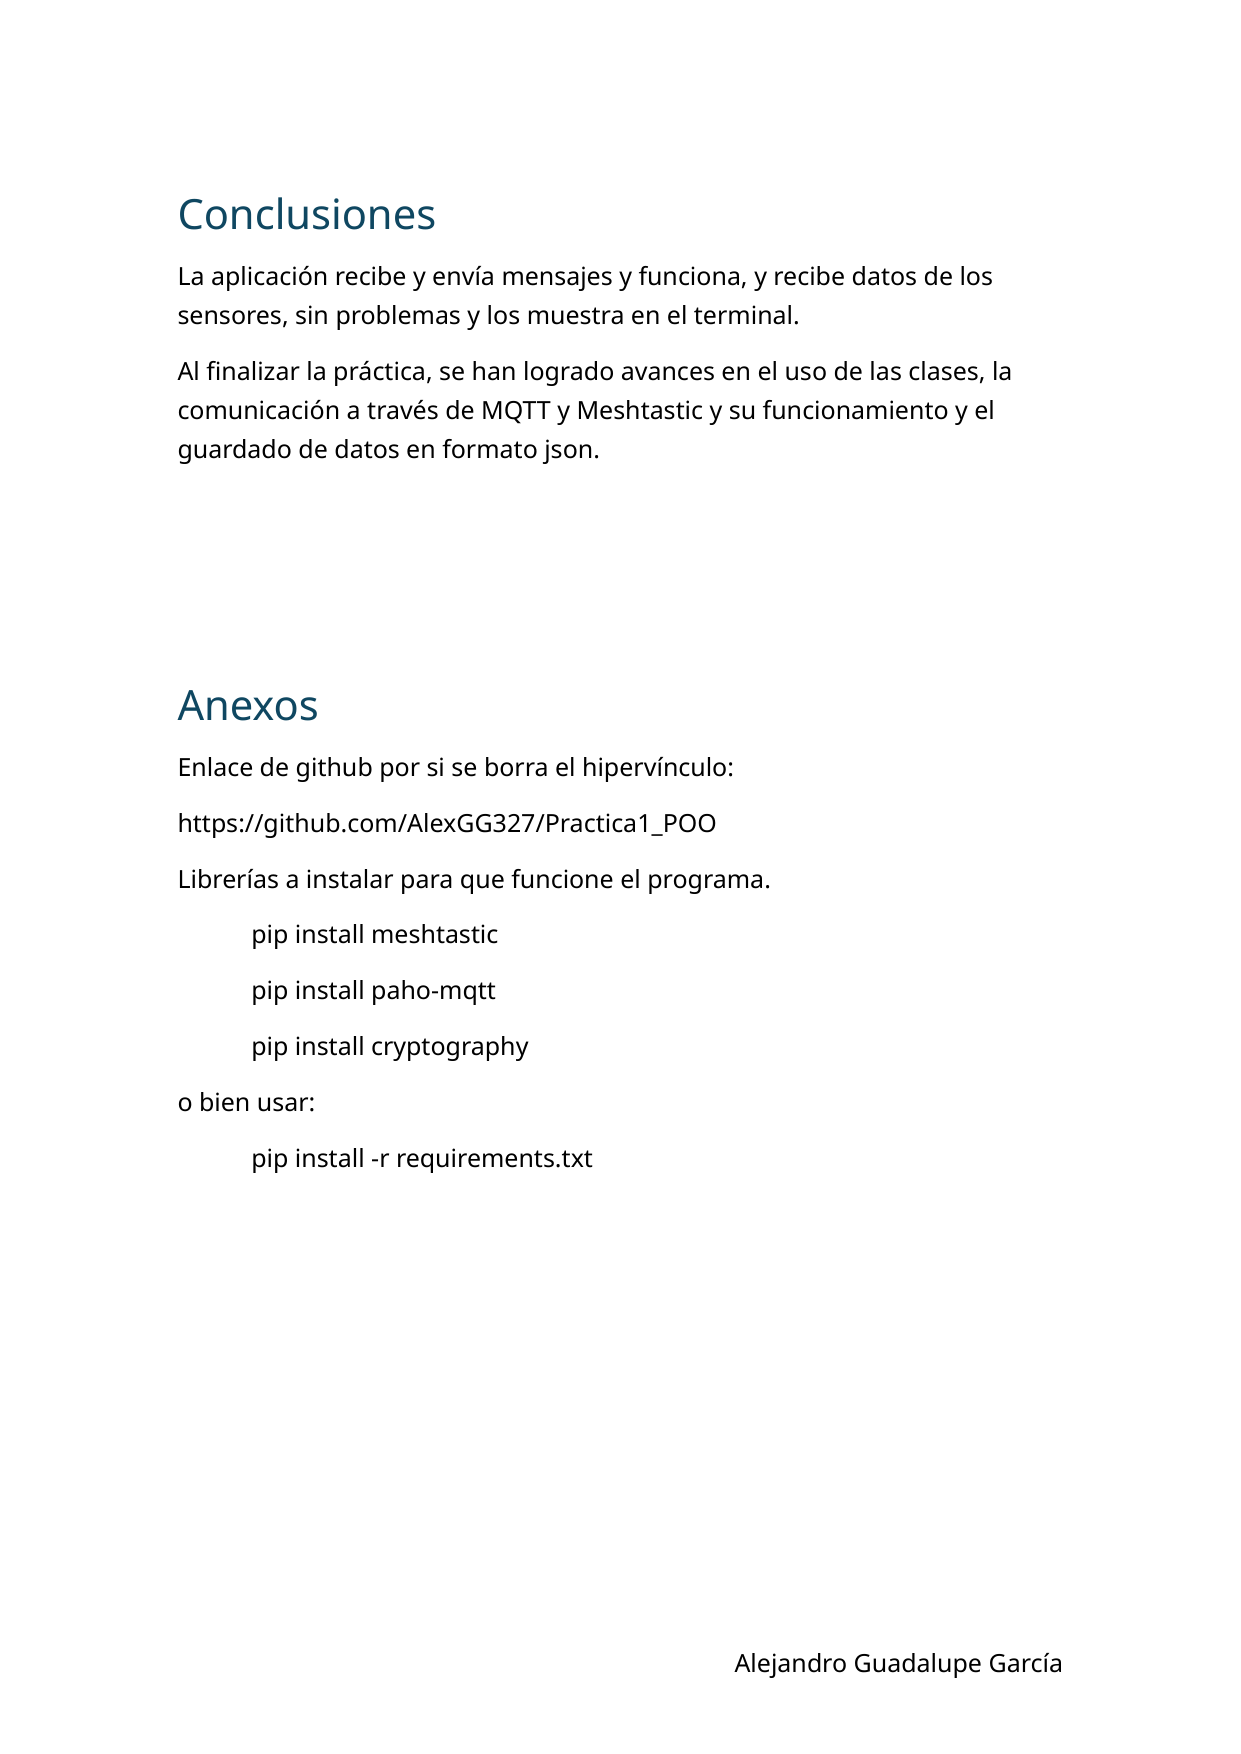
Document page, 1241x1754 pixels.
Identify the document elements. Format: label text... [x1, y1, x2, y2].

text pip install meshtastic [177, 917, 1063, 951]
text o bien usar: [177, 1085, 1063, 1119]
text pip install cryptography [177, 1029, 1063, 1063]
subtitle Anexos [177, 676, 1063, 733]
text Al finalizar la práctica, se han logrado avances en el uso de las clases, la comunicación a través de MQTT y Meshtastic y su funcionamiento y el guardado de datos en formato json. [177, 354, 1063, 466]
text pip install -r requirements.txt [177, 1141, 1063, 1174]
subtitle Conclusiones [177, 185, 1063, 242]
text pip install paho-mqtt [177, 973, 1063, 1007]
text Enlace de github por si se borra el hipervínculo: [177, 750, 1063, 784]
text Librerías a instalar para que funcione el programa. [177, 861, 1063, 895]
text https://github.com/AlexGG327/Practica1_POO [177, 806, 1063, 839]
text La aplicación recibe y envía mensajes y funciona, y recibe datos de los sensores, sin problemas y los muestra en el terminal. [177, 259, 1063, 332]
